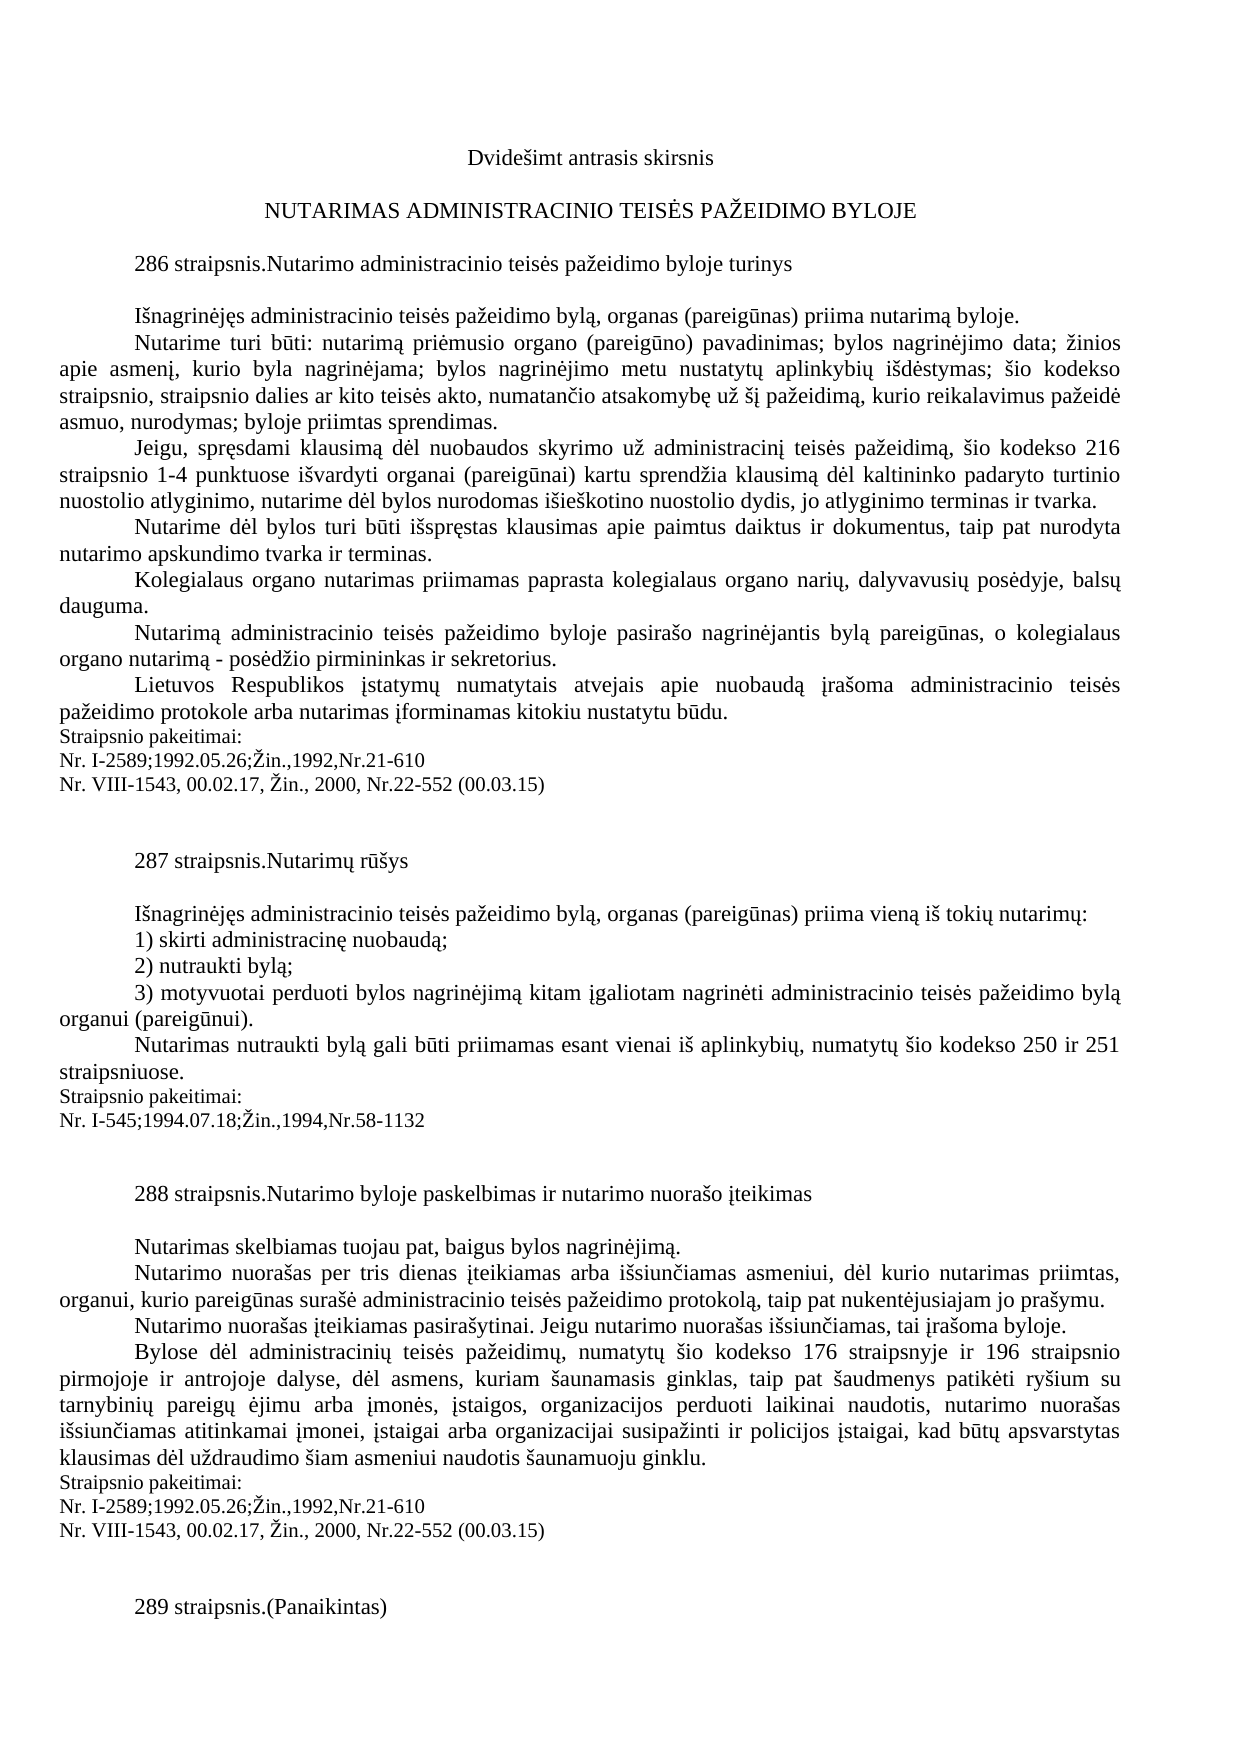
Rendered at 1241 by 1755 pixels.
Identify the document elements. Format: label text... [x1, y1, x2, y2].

text Nutarimo nuorašas per tris dienas įteikiamas arba išsiunčiamas asmeniui, dėl kurio nutarimas priimtas, organui, kurio pareigūnas surašė administracinio teisės pažeidimo protokolą, taip pat nukentėjusiajam jo prašymu. [59, 1259, 1122, 1312]
text Bylose dėl administracinių teisės pažeidimų, numatytų šio kodekso 176 straipsnyje ir 196 straipsnio pirmojoje ir antrojoje dalyse, dėl asmens, kuriam šaunamasis ginklas, taip pat šaudmenys patikėti ryšium su tarnybinių pareigų ėjimu arba įmonės, įstaigos, organizacijos perduoti laikinai naudotis, nutarimo nuorašas išsiunčiamas atitinkamai įmonei, įstaigai arba organizacijai susipažinti ir policijos įstaigai, kad būtų apsvarstytas klausimas dėl uždraudimo šiam asmeniui naudotis šaunamuoju ginklu. [59, 1338, 1122, 1470]
text Nutarimo nuorašas įteikiamas pasirašytinai. Jeigu nutarimo nuorašas išsiunčiamas, tai įrašoma byloje. [59, 1312, 1122, 1338]
text Nr. VIII-1543, 00.02.17, Žin., 2000, Nr.22-552 (00.03.15) [59, 1518, 1122, 1542]
text 288 straipsnis.Nutarimo byloje paskelbimas ir nutarimo nuorašo įteikimas [59, 1180, 1122, 1207]
text 286 straipsnis.Nutarimo administracinio teisės pažeidimo byloje turinys [59, 250, 1122, 276]
text Kolegialaus organo nutarimas priimamas paprasta kolegialaus organo narių, dalyvavusių posėdyje, balsų dauguma. [59, 566, 1122, 619]
text NUTARIMAS ADMINISTRACINIO TEISĖS PAŽEIDIMO BYLOJE [59, 197, 1122, 223]
text 1) skirti administracinę nuobaudą; [59, 926, 1122, 952]
text Nutarimas skelbiamas tuojau pat, baigus bylos nagrinėjimą. [59, 1233, 1122, 1259]
text Išnagrinėjęs administracinio teisės pažeidimo bylą, organas (pareigūnas) priima nutarimą byloje. [59, 303, 1122, 329]
text Nutarimas nutraukti bylą gali būti priimamas esant vienai iš aplinkybių, numatytų šio kodekso 250 ir 251 straipsniuose. [59, 1031, 1122, 1084]
text Jeigu, spręsdami klausimą dėl nuobaudos skyrimo už administracinį teisės pažeidimą, šio kodekso 216 straipsnio 1-4 punktuose išvardyti organai (pareigūnai) kartu sprendžia klausimą dėl kaltininko padaryto turtinio nuostolio atlyginimo, nutarime dėl bylos nurodomas išieškotino nuostolio dydis, jo atlyginimo terminas ir tvarka. [59, 434, 1122, 513]
text Nr. I-2589;1992.05.26;Žin.,1992,Nr.21-610 [59, 1494, 1122, 1518]
text Nr. I-545;1994.07.18;Žin.,1994,Nr.58-1132 [59, 1108, 1122, 1132]
text Straipsnio pakeitimai: [59, 1084, 1122, 1108]
text Nutarime turi būti: nutarimą priėmusio organo (pareigūno) pavadinimas; bylos nagrinėjimo data; žinios apie asmenį, kurio byla nagrinėjama; bylos nagrinėjimo metu nustatytų aplinkybių išdėstymas; šio kodekso straipsnio, straipsnio dalies ar kito teisės akto, numatančio atsakomybę už šį pažeidimą, kurio reikalavimus pažeidė asmuo, nurodymas; byloje priimtas sprendimas. [59, 329, 1122, 434]
text Dvidešimt antrasis skirsnis [59, 144, 1122, 171]
text Lietuvos Respublikos įstatymų numatytais atvejais apie nuobaudą įrašoma administracinio teisės pažeidimo protokole arba nutarimas įforminamas kitokiu nustatytu būdu. [59, 672, 1122, 724]
text Straipsnio pakeitimai: [59, 724, 1122, 748]
text Nr. VIII-1543, 00.02.17, Žin., 2000, Nr.22-552 (00.03.15) [59, 772, 1122, 796]
text Išnagrinėjęs administracinio teisės pažeidimo bylą, organas (pareigūnas) priima vieną iš tokių nutarimų: [59, 899, 1122, 926]
text 287 straipsnis.Nutarimų rūšys [59, 847, 1122, 873]
text Straipsnio pakeitimai: [59, 1470, 1122, 1494]
text Nutarimą administracinio teisės pažeidimo byloje pasirašo nagrinėjantis bylą pareigūnas, o kolegialaus organo nutarimą - posėdžio pirmininkas ir sekretorius. [59, 619, 1122, 672]
text 2) nutraukti bylą; [59, 952, 1122, 979]
text 3) motyvuotai perduoti bylos nagrinėjimą kitam įgaliotam nagrinėti administracinio teisės pažeidimo bylą organui (pareigūnui). [59, 979, 1122, 1031]
text 289 straipsnis.(Panaikintas) [59, 1593, 1122, 1619]
text Nr. I-2589;1992.05.26;Žin.,1992,Nr.21-610 [59, 748, 1122, 772]
text Nutarime dėl bylos turi būti išspręstas klausimas apie paimtus daiktus ir dokumentus, taip pat nurodyta nutarimo apskundimo tvarka ir terminas. [59, 513, 1122, 566]
